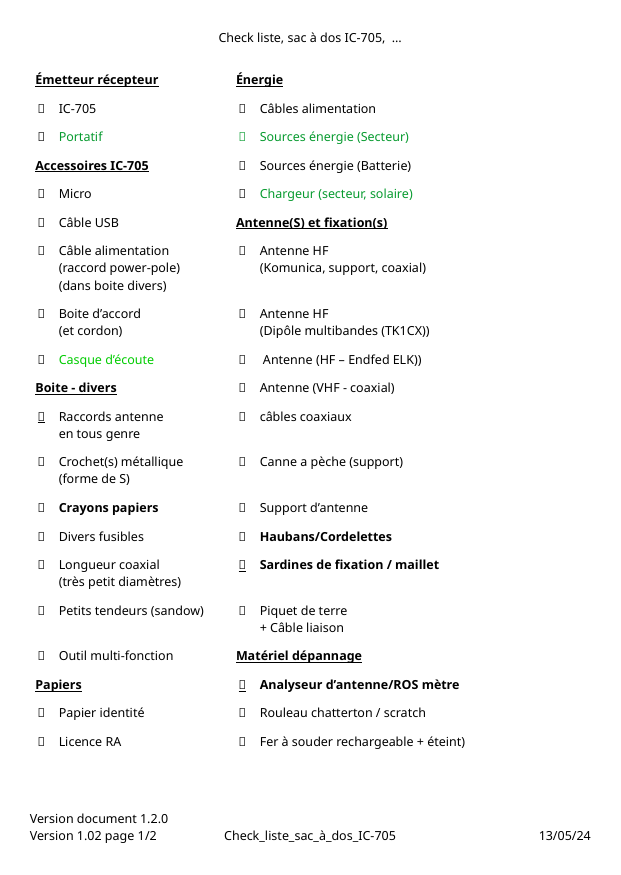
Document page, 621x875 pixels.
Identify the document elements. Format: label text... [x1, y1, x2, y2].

table_cell  [230, 522, 254, 551]
table_cell  [30, 596, 53, 642]
table_cell Haubans/Cordelettes [254, 522, 478, 551]
table_cell [218, 670, 230, 699]
table_cell Antenne(S) et fixation(s) [230, 208, 478, 237]
table_cell  [230, 728, 254, 756]
table_cell câbles coaxiaux [254, 402, 478, 448]
table_cell  [30, 208, 53, 237]
table_cell  [230, 237, 254, 299]
table_cell Antenne (HF – Endfed ELK)) [254, 345, 478, 374]
table_cell  [230, 551, 254, 596]
table_cell  [230, 670, 254, 699]
table_cell [218, 237, 230, 299]
table_cell Matériel dépannage [230, 642, 478, 670]
table_cell  [30, 728, 53, 756]
table_cell  [30, 237, 53, 299]
table_cell Canne a pèche (support) [254, 448, 478, 493]
table_cell Fer à souder rechargeable + éteint) [254, 728, 478, 756]
table_cell  [30, 402, 53, 448]
table_cell [218, 551, 230, 596]
table_cell  [230, 123, 254, 151]
table_cell Petits tendeurs (sandow) [53, 596, 218, 642]
table_cell Outil multi-fonction [53, 642, 218, 670]
table_cell  [230, 180, 254, 208]
table_cell Longueur coaxial (très petit diamètres) [53, 551, 218, 596]
table_cell  [30, 699, 53, 727]
table_cell  [230, 699, 254, 727]
table_cell  [30, 123, 53, 151]
table_cell [218, 345, 230, 374]
table_cell [218, 151, 230, 180]
table_cell Papier identité [53, 699, 218, 727]
table_cell Papiers [30, 670, 218, 699]
table_cell  [230, 151, 254, 180]
table_cell  [230, 448, 254, 493]
table_cell Support d’antenne [254, 494, 478, 522]
table_cell Câble alimentation (raccord power-pole) (dans boite divers) [53, 237, 218, 299]
table_cell Boite - divers [30, 374, 218, 402]
table_cell [218, 374, 230, 402]
table_cell [218, 94, 230, 123]
table_cell Micro [53, 180, 218, 208]
table_cell [218, 300, 230, 345]
table_cell  [30, 522, 53, 551]
table_cell [218, 699, 230, 727]
table_cell  [230, 494, 254, 522]
table_cell [218, 402, 230, 448]
table_cell Antenne (VHF - coaxial) [254, 374, 478, 402]
table_cell  [30, 345, 53, 374]
table_header Émetteur récepteur [30, 66, 218, 94]
table_cell [218, 642, 230, 670]
table_cell  [30, 94, 53, 123]
table_cell  [30, 642, 53, 670]
table_cell Accessoires IC-705 [30, 151, 218, 180]
table_cell Licence RA [53, 728, 218, 756]
table_cell  [30, 551, 53, 596]
table_header [218, 66, 230, 94]
table_cell [218, 494, 230, 522]
table_cell Analyseur d’antenne/ROS mètre [254, 670, 478, 699]
table_cell Sources énergie (Secteur) [254, 123, 478, 151]
table_cell  [30, 494, 53, 522]
table_cell Sources énergie (Batterie) [254, 151, 478, 180]
table_cell Chargeur (secteur, solaire) [254, 180, 478, 208]
table_cell Câbles alimentation [254, 94, 478, 123]
table_cell [218, 596, 230, 642]
table_cell Sardines de fixation / maillet [254, 551, 478, 596]
table_cell [218, 123, 230, 151]
table_cell Rouleau chatterton / scratch [254, 699, 478, 727]
table_cell Divers fusibles [53, 522, 218, 551]
text Check liste, sac à dos IC-705, … [29, 29, 591, 47]
table_cell  [230, 300, 254, 345]
table_cell Boite d’accord (et cordon) [53, 300, 218, 345]
table_cell Portatif [53, 123, 218, 151]
table_cell IC-705 [53, 94, 218, 123]
table_cell  [30, 448, 53, 493]
table_cell [218, 448, 230, 493]
table_cell Crayons papiers [53, 494, 218, 522]
table_cell  [230, 596, 254, 642]
table_cell Antenne HF (Dipôle multibandes (TK1CX)) [254, 300, 478, 345]
table_cell  [230, 402, 254, 448]
table_cell [218, 208, 230, 237]
table_cell [218, 180, 230, 208]
table_header Énergie [230, 66, 478, 94]
table_cell Crochet(s) métallique (forme de S) [53, 448, 218, 493]
table_cell  [230, 94, 254, 123]
table_cell [218, 522, 230, 551]
table_cell Piquet de terre + Câble liaison [254, 596, 478, 642]
table_cell Antenne HF (Komunica, support, coaxial) [254, 237, 478, 299]
table_cell  [230, 374, 254, 402]
table_cell  [230, 345, 254, 374]
table_cell Raccords antenne en tous genre [53, 402, 218, 448]
table_cell Casque d’écoute [53, 345, 218, 374]
table_cell  [30, 180, 53, 208]
table_cell  [30, 300, 53, 345]
table_cell Câble USB [53, 208, 218, 237]
table_cell [218, 728, 230, 756]
